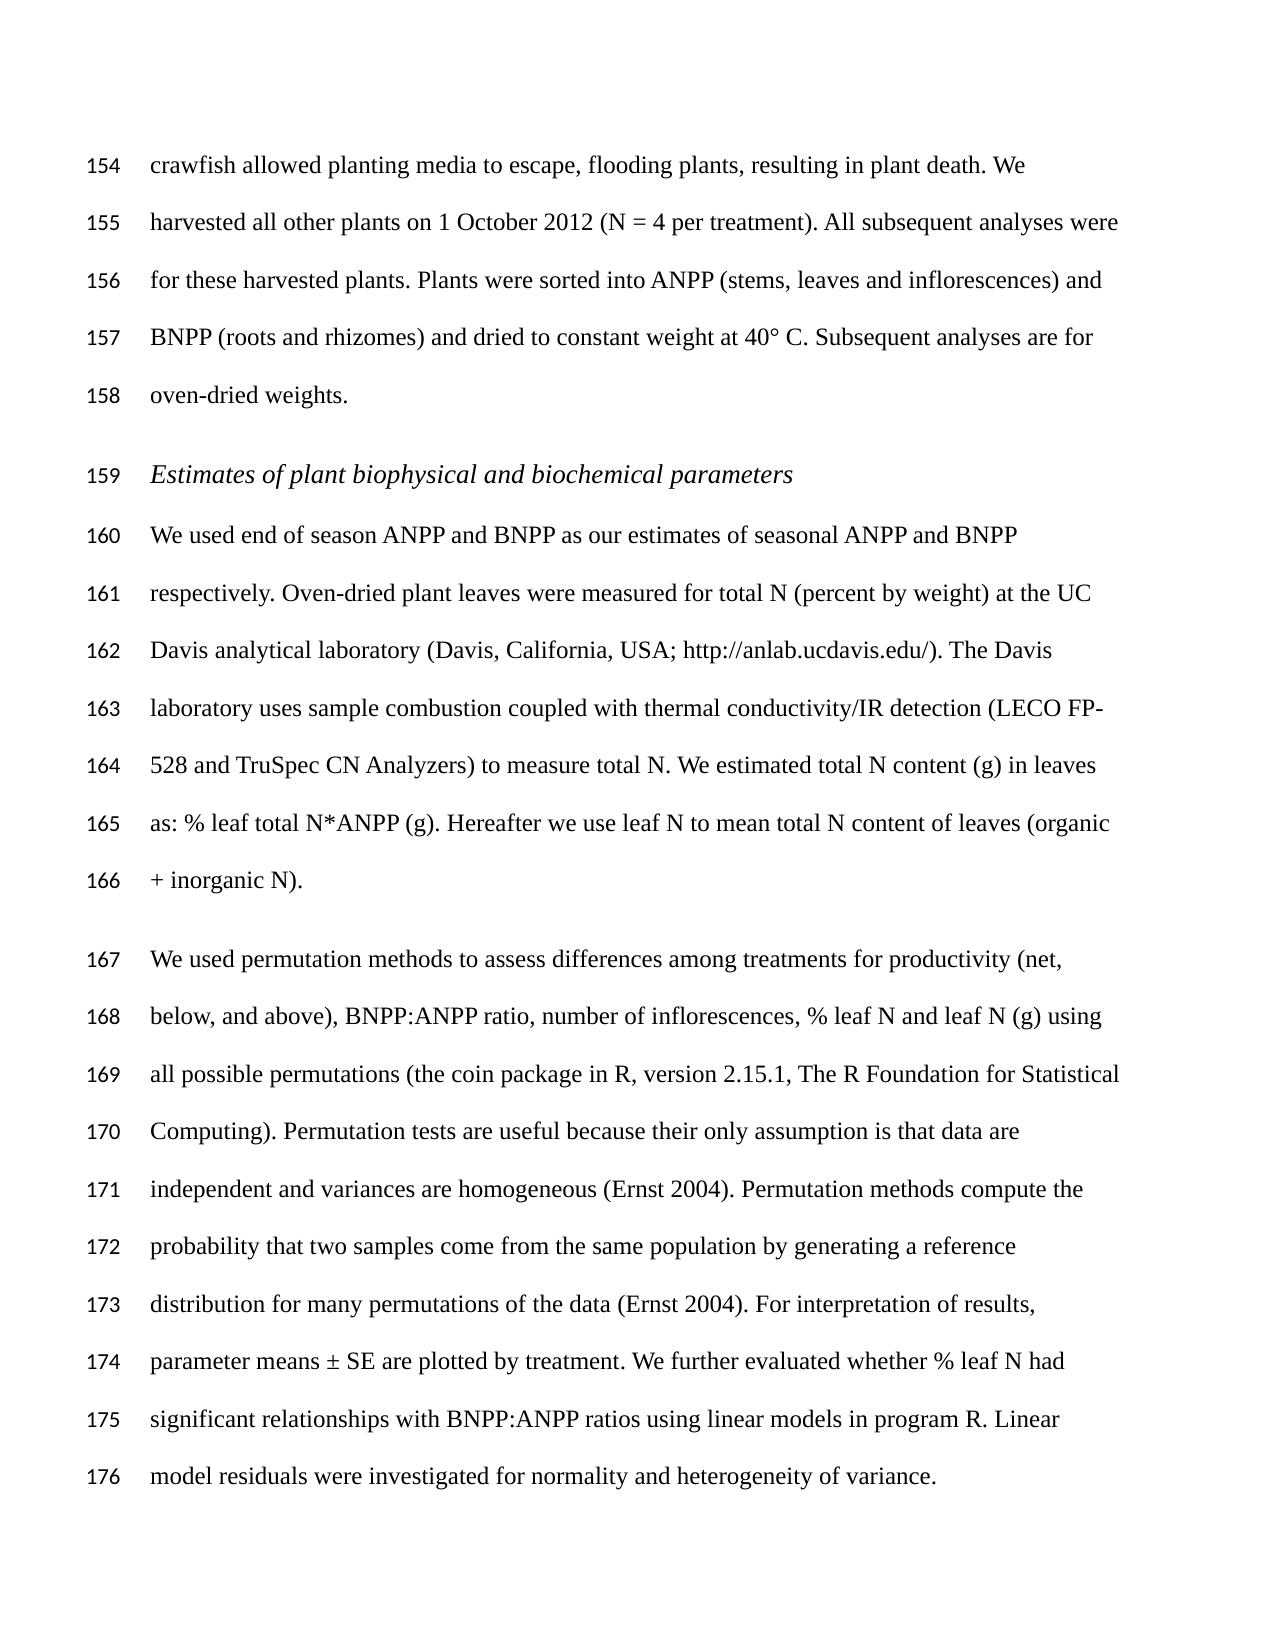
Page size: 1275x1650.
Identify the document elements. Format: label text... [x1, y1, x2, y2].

text crawfish allowed planting media to escape, flooding plants, resulting in plant death. We harvested all other plants on 1 October 2012 (N = 4 per treatment). All subsequent analyses were for these harvested plants. Plants were sorted into ANPP (stems, leaves and inflorescences) and BNPP (roots and rhizomes) and dried to constant weight at 40° C. Subsequent analyses are for oven-dried weights. [150, 150, 1125, 409]
text We used end of season ANPP and BNPP as our estimates of seasonal ANPP and BNPP respectively. Oven-dried plant leaves were measured for total N (percent by weight) at the UC Davis analytical laboratory (Davis, California, USA; http://anlab.ucdavis.edu/). The Davis laboratory uses sample combustion coupled with thermal conductivity/IR detection (LECO FP-528 and TruSpec CN Analyzers) to measure total N. We estimated total N content (g) in leaves as: % leaf total N*ANPP (g). Hereafter we use leaf N to mean total N content of leaves (organic + inorganic N). [150, 521, 1125, 894]
subtitle Estimates of plant biophysical and biochemical parameters [150, 458, 1125, 489]
text We used permutation methods to assess differences among treatments for productivity (net, below, and above), BNPP:ANPP ratio, number of inflorescences, % leaf N and leaf N (g) using all possible permutations (the coin package in R, version 2.15.1, The R Foundation for Statistical Computing). Permutation tests are useful because their only assumption is that data are independent and variances are homogeneous (Ernst 2004). Permutation methods compute the probability that two samples come from the same population by generating a reference distribution for many permutations of the data (Ernst 2004). For interpretation of results, parameter means ± SE are plotted by treatment. We further evaluated whether % leaf N had significant relationships with BNPP:ANPP ratios using linear models in program R. Linear model residuals were investigated for normality and heterogeneity of variance. [150, 944, 1125, 1490]
